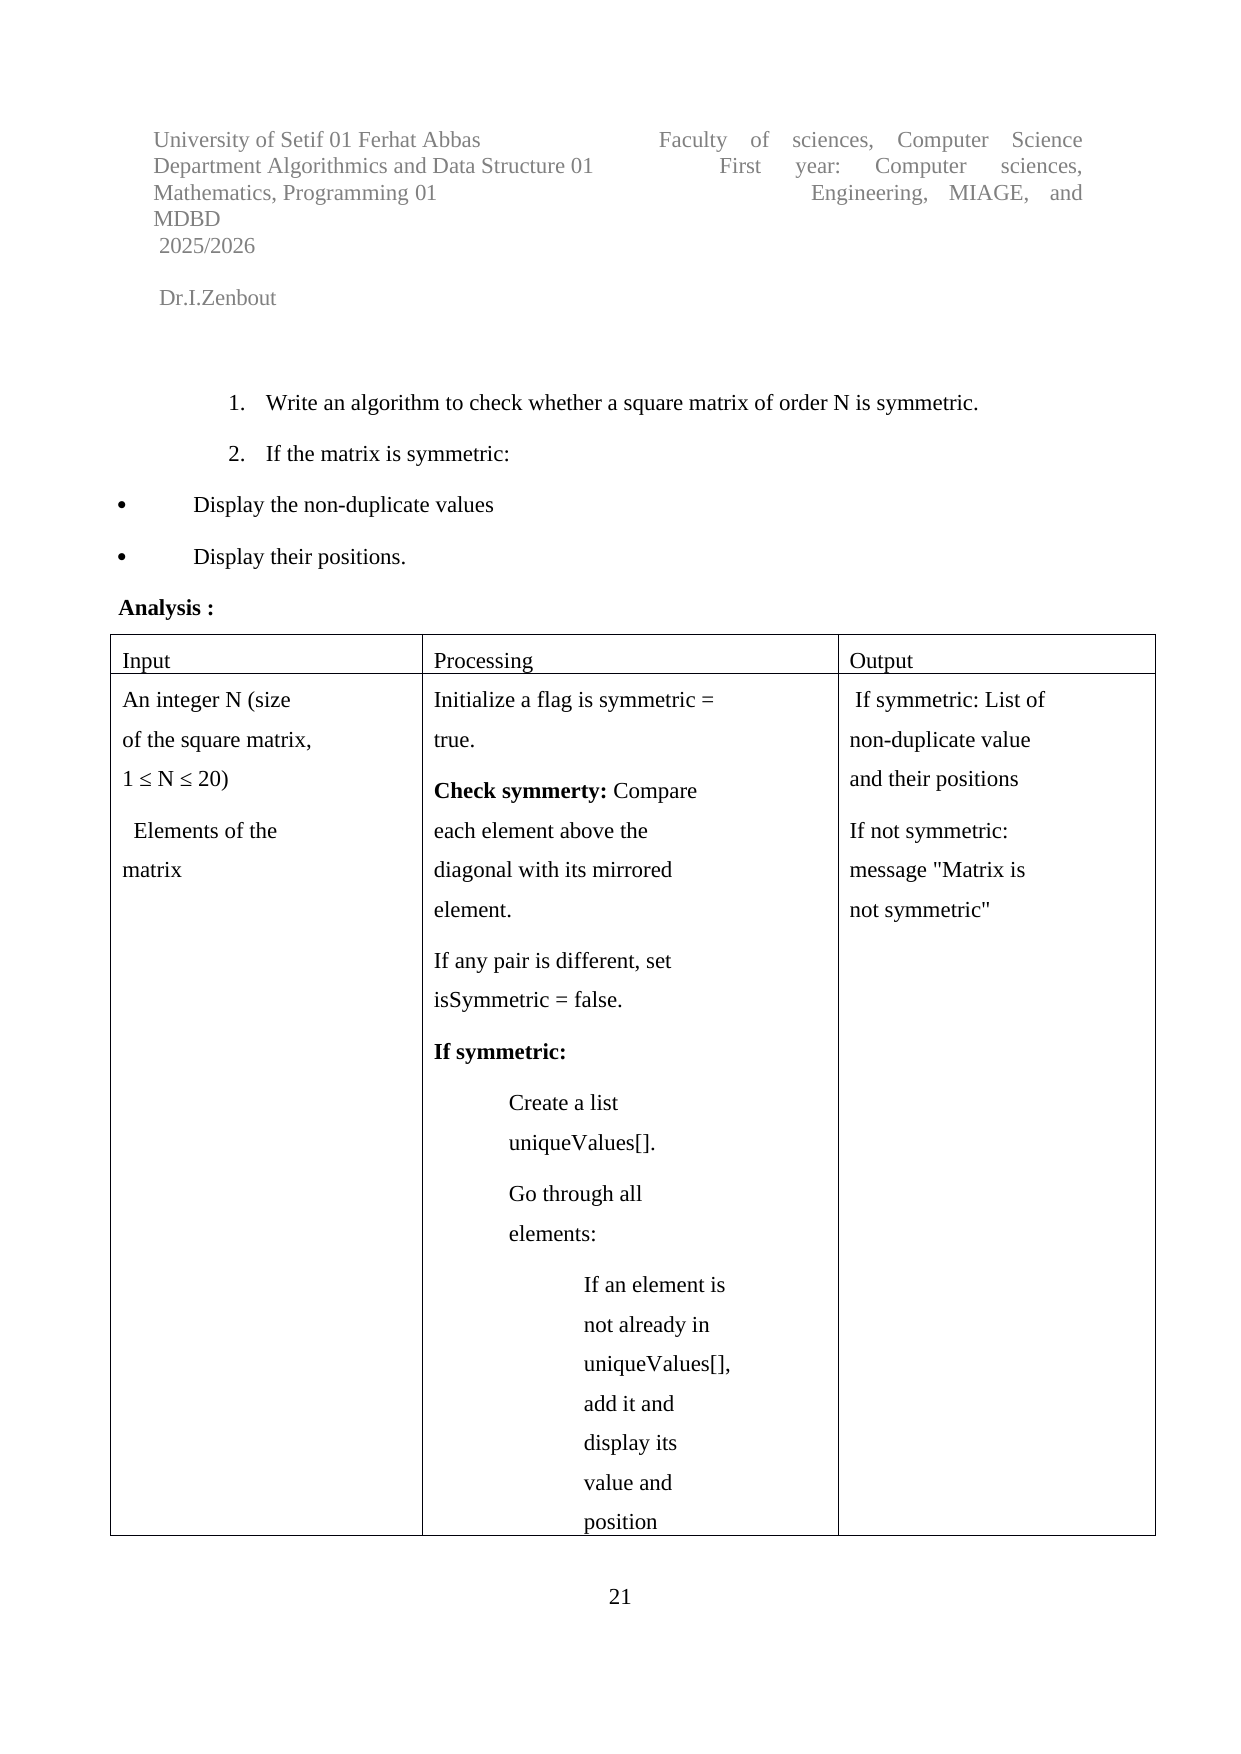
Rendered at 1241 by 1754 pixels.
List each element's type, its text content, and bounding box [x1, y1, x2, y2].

list Display their positions. [118, 543, 1026, 569]
table_header Processing [423, 635, 838, 673]
table_cell An integer N (size of the square matrix, 1 ≤ N ≤ 20) Elements of the matrix [111, 674, 422, 1534]
text Analysis : [118, 594, 1026, 621]
table_cell If symmetric: List of non-duplicate value and their positions If not symmetric: message "Matrix is not symmetric" [839, 674, 1155, 1534]
list Display the non-duplicate values [118, 491, 1026, 518]
table_header Input [111, 635, 422, 673]
list Write an algorithm to check whether a square matrix of order N is symmetric. [228, 388, 1026, 415]
table_header Output [839, 635, 1155, 673]
list If the matrix is symmetric: [228, 440, 1026, 466]
table_cell Initialize a flag is symmetric = true. Check symmerty: Compare each element above the diagonal with its mirrored element. If any pair is different, set isSymmetric = false. If symmetric: Create a list uniqueValues[]. Go through all elements: If an element is not already in uniqueValues[], add it and display its value and position [423, 674, 838, 1534]
